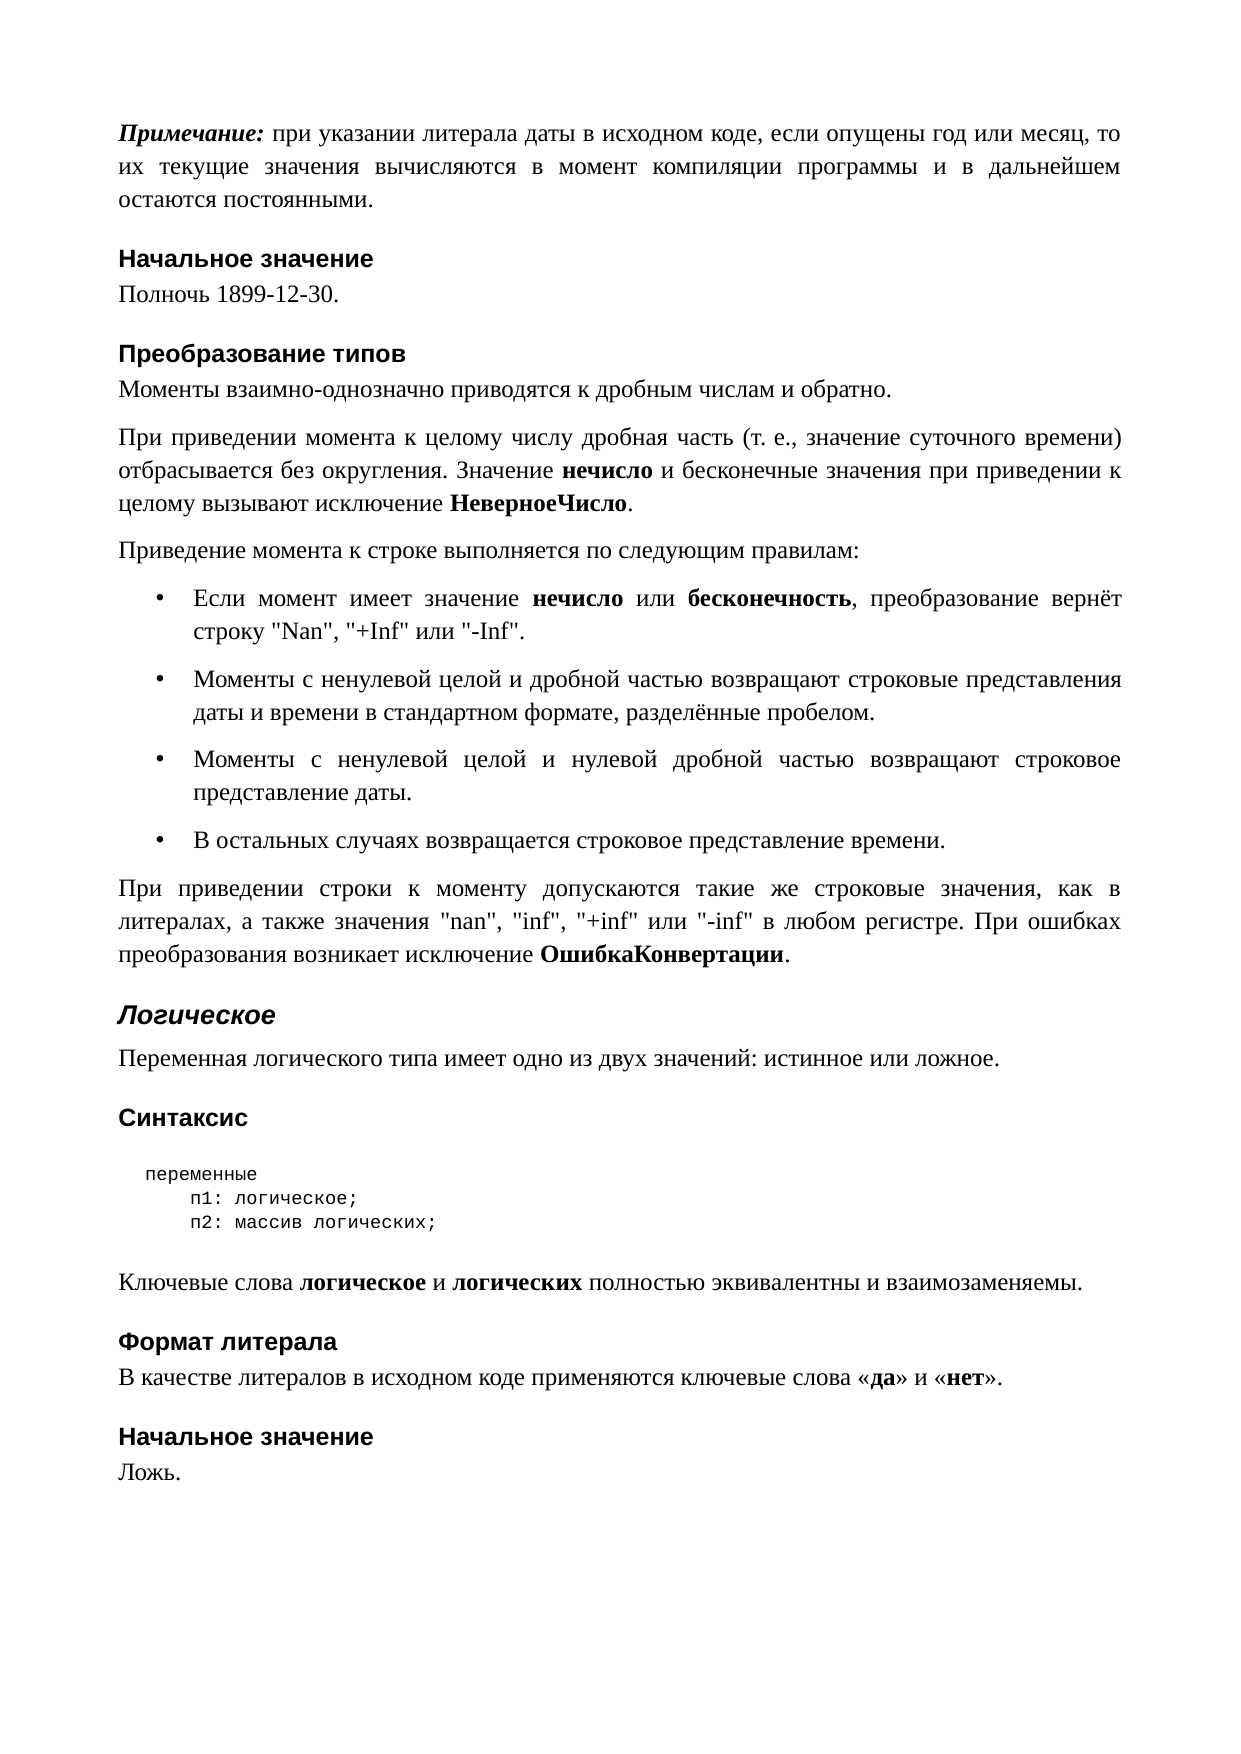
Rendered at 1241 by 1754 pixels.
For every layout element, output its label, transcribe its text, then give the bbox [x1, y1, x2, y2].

subtitle Начальное значение [118, 244, 1122, 273]
text Приведение момента к строке выполняется по следующим правилам: [118, 536, 1122, 564]
subtitle Логическое [118, 999, 1122, 1030]
list Моменты с ненулевой целой и дробной частью возвращают строковые представления даты и времени в стандартном формате, разделённые пробелом. [156, 664, 1122, 726]
text При приведении момента к целому числу дробная часть (т. е., значение суточного времени) отбрасывается без округления. Значение нечисло и бесконечные значения при приведении к целому вызывают исключение НеверноеЧисло. [118, 422, 1122, 517]
text Ключевые слова логическое и логических полностью эквивалентны и взаимозаменяемы. [118, 1267, 1122, 1296]
text переменные п1: логическое; п2: массив логических; [136, 1155, 1104, 1243]
text При приведении строки к моменту допускаются такие же строковые значения, как в литералах, а также значения "nan", "inf", "+inf" или "-inf" в любом регистре. При ошибках преобразования возникает исключение ОшибкаКонвертации. [118, 873, 1122, 967]
subtitle Преобразование типов [118, 339, 1122, 368]
subtitle Формат литерала [118, 1327, 1122, 1356]
text Переменная логического типа имеет одно из двух значений: истинное или ложное. [118, 1043, 1122, 1071]
text Ложь. [118, 1457, 1122, 1486]
text Моменты взаимно-однозначно приводятся к дробным числам и обратно. [118, 374, 1122, 403]
list Если момент имеет значение нечисло или бесконечность, преобразование вернёт строку "Nan", "+Inf" или "-Inf". [156, 583, 1122, 645]
list Моменты с ненулевой целой и нулевой дробной частью возвращают строковое представление даты. [156, 744, 1122, 806]
subtitle Начальное значение [118, 1422, 1122, 1451]
subtitle Синтаксис [118, 1103, 1122, 1131]
text Полночь 1899-12-30. [118, 279, 1122, 308]
text Примечание: при указании литерала даты в исходном коде, если опущены год или месяц, то их текущие значения вычисляются в момент компиляции программы и в дальнейшем остаются постоянными. [118, 118, 1122, 213]
text В качестве литералов в исходном коде применяются ключевые слова «да» и «нет». [118, 1362, 1122, 1391]
list В остальных случаях возвращается строковое представление времени. [156, 825, 1122, 854]
